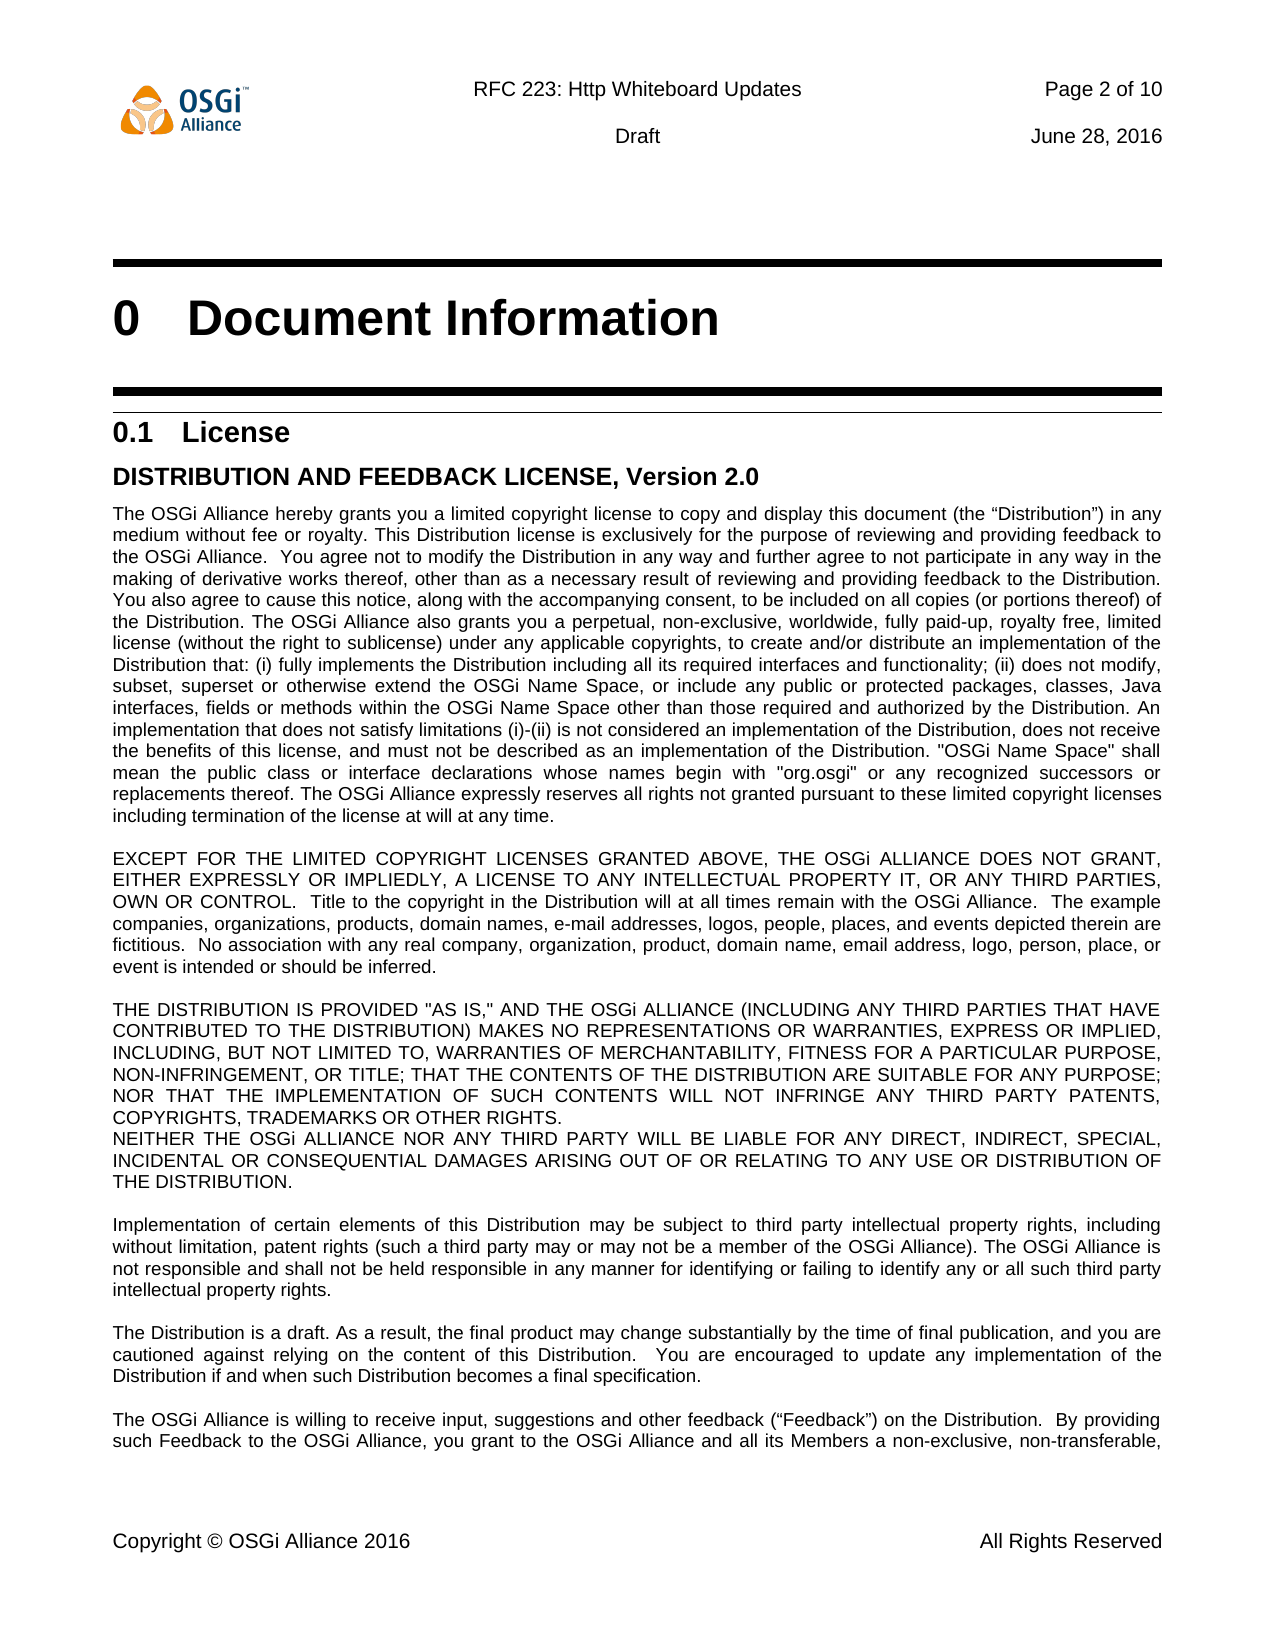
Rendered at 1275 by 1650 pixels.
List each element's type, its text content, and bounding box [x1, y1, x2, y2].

text EXCEPT FOR THE LIMITED COPYRIGHT LICENSES GRANTED ABOVE, THE OSGi ALLIANCE DOES NOT GRANT, EITHER EXPRESSLY OR IMPLIEDLY, A LICENSE TO ANY INTELLECTUAL PROPERTY IT, OR ANY THIRD PARTIES, OWN OR CONTROL. Title to the copyright in the Distribution will at all times remain with the OSGi Alliance. The example companies, organizations, products, domain names, e-mail addresses, logos, people, places, and events depicted therein are fictitious. No association with any real company, organization, product, domain name, email address, logo, person, place, or event is intended or should be inferred. [112, 848, 1162, 977]
picture [113, 78, 257, 142]
subtitle License [112, 413, 1162, 449]
subtitle Document Information [112, 260, 1162, 396]
text Implementation of certain elements of this Distribution may be subject to third party intellectual property rights, including without limitation, patent rights (such a third party may or may not be a member of the OSGi Alliance). The OSGi Alliance is not responsible and shall not be held responsible in any manner for identifying or failing to identify any or all such third party intellectual property rights. [112, 1214, 1162, 1301]
text The OSGi Alliance is willing to receive input, suggestions and other feedback (“Feedback”) on the Distribution. By providing such Feedback to the OSGi Alliance, you grant to the OSGi Alliance and all its Members a non-exclusive, non-transferable, [112, 1408, 1162, 1451]
text NEITHER THE OSGi ALLIANCE NOR ANY THIRD PARTY WILL BE LIABLE FOR ANY DIRECT, INDIRECT, SPECIAL, INCIDENTAL OR CONSEQUENTIAL DAMAGES ARISING OUT OF OR RELATING TO ANY USE OR DISTRIBUTION OF THE DISTRIBUTION. [112, 1128, 1162, 1193]
text The Distribution is a draft. As a result, the final product may change substantially by the time of final publication, and you are cautioned against relying on the content of this Distribution. You are encouraged to update any implementation of the Distribution if and when such Distribution becomes a final specification. [112, 1322, 1162, 1387]
text THE DISTRIBUTION IS PROVIDED "AS IS," AND THE OSGi ALLIANCE (INCLUDING ANY THIRD PARTIES THAT HAVE CONTRIBUTED TO THE DISTRIBUTION) MAKES NO REPRESENTATIONS OR WARRANTIES, EXPRESS OR IMPLIED, INCLUDING, BUT NOT LIMITED TO, WARRANTIES OF MERCHANTABILITY, FITNESS FOR A PARTICULAR PURPOSE, NON-INFRINGEMENT, OR TITLE; THAT THE CONTENTS OF THE DISTRIBUTION ARE SUITABLE FOR ANY PURPOSE; NOR THAT THE IMPLEMENTATION OF SUCH CONTENTS WILL NOT INFRINGE ANY THIRD PARTY PATENTS, COPYRIGHTS, TRADEMARKS OR OTHER RIGHTS. [112, 999, 1162, 1128]
text The OSGi Alliance hereby grants you a limited copyright license to copy and display this document (the “Distribution”) in any medium without fee or royalty. This Distribution license is exclusively for the purpose of reviewing and providing feedback to the OSGi Alliance. You agree not to modify the Distribution in any way and further agree to not participate in any way in the making of derivative works thereof, other than as a necessary result of reviewing and providing feedback to the Distribution. You also agree to cause this notice, along with the accompanying consent, to be included on all copies (or portions thereof) of the Distribution. The OSGi Alliance also grants you a perpetual, non-exclusive, worldwide, fully paid-up, royalty free, limited license (without the right to sublicense) under any applicable copyrights, to create and/or distribute an implementation of the Distribution that: (i) fully implements the Distribution including all its required interfaces and functionality; (ii) does not modify, subset, superset or otherwise extend the OSGi Name Space, or include any public or protected packages, classes, Java interfaces, fields or methods within the OSGi Name Space other than those required and authorized by the Distribution. An implementation that does not satisfy limitations (i)-(ii) is not considered an implementation of the Distribution, does not receive the benefits of this license, and must not be described as an implementation of the Distribution. "OSGi Name Space" shall mean the public class or interface declarations whose names begin with "org.osgi" or any recognized successors or replacements thereof. The OSGi Alliance expressly reserves all rights not granted pursuant to these limited copyright licenses including termination of the license at will at any time. [112, 503, 1162, 826]
text DISTRIBUTION AND FEEDBACK LICENSE, Version 2.0 [112, 461, 1162, 490]
